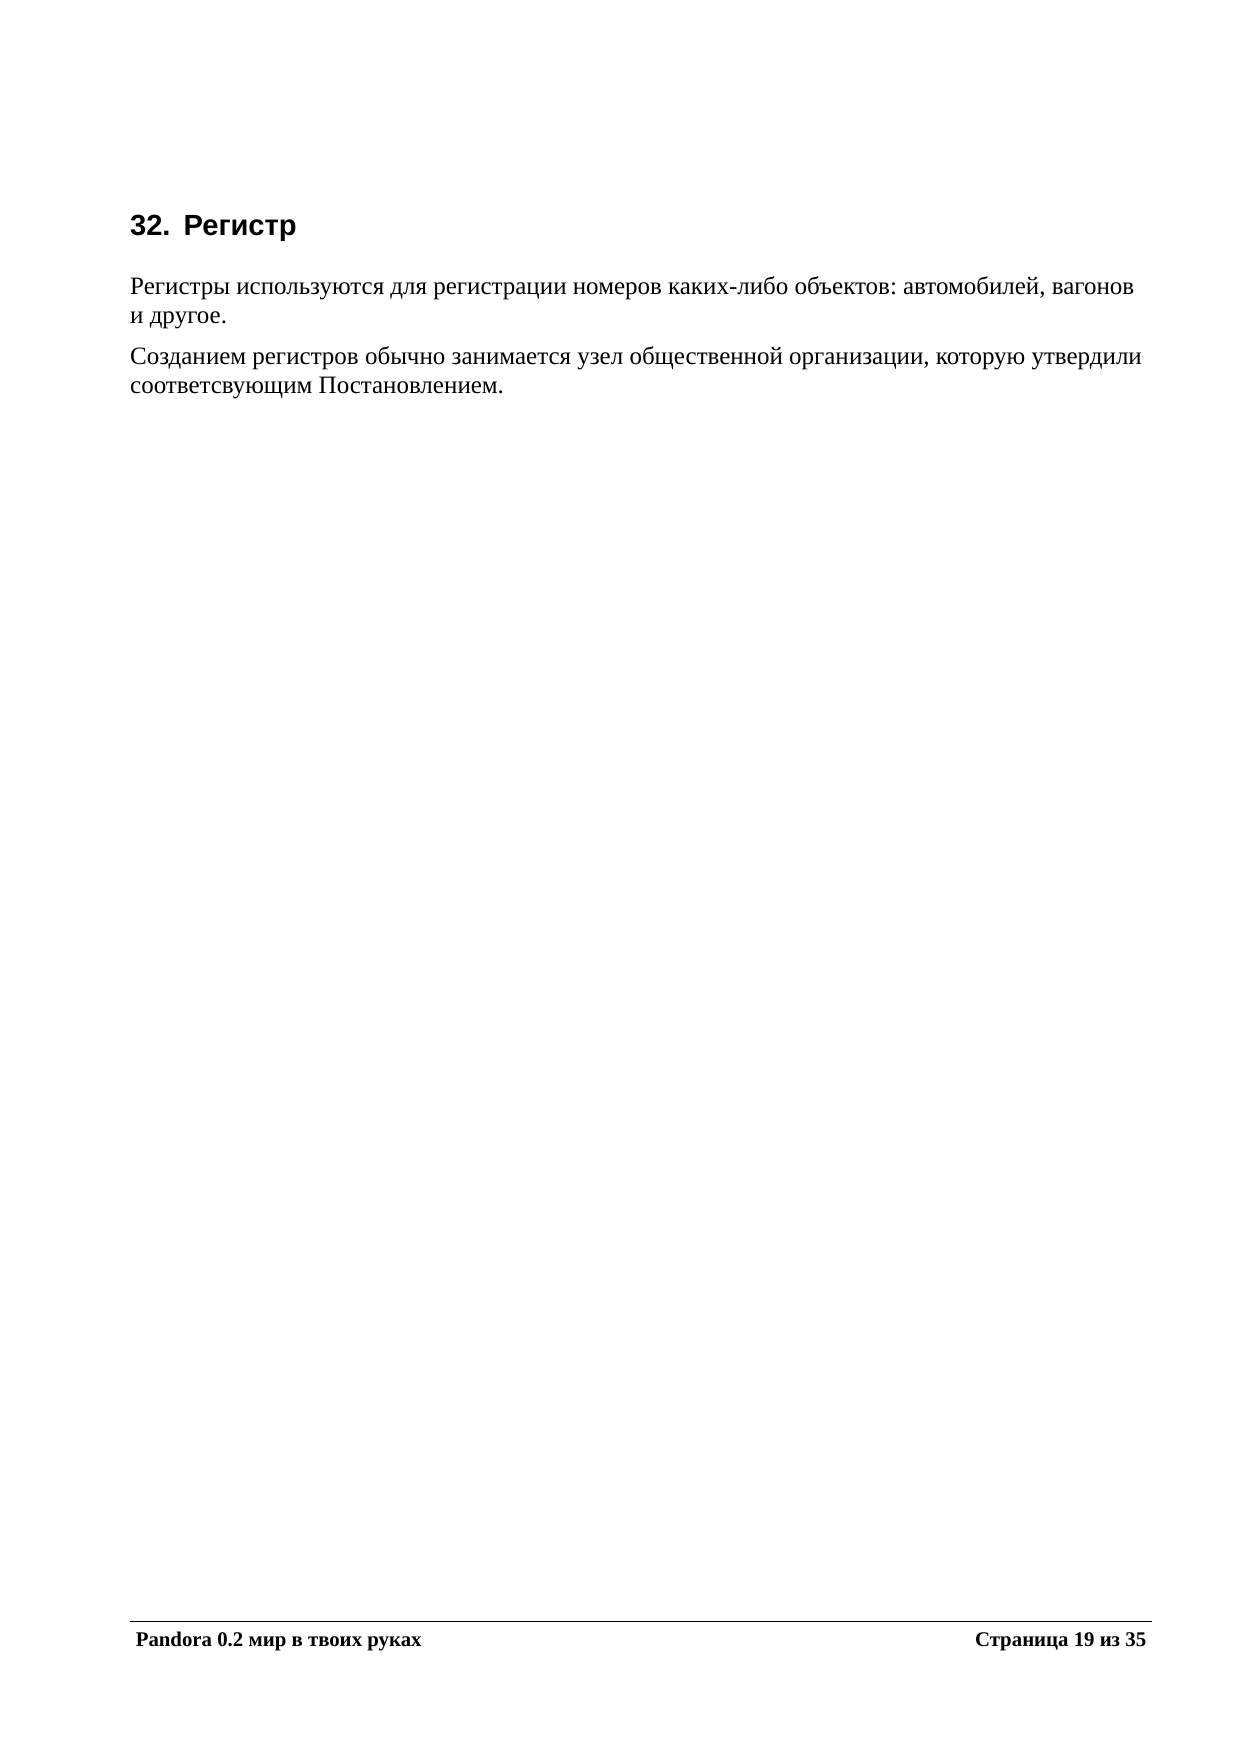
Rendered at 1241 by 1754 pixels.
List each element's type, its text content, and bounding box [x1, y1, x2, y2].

text Созданием регистров обычно занимается узел общественной организации, которую утвердили соответсвующим Постановлением. [130, 341, 1152, 399]
text Регистры используются для регистрации номеров каких-либо объектов: автомобилей, вагонов и другое. [130, 271, 1152, 329]
subtitle Регистр [130, 208, 1152, 241]
